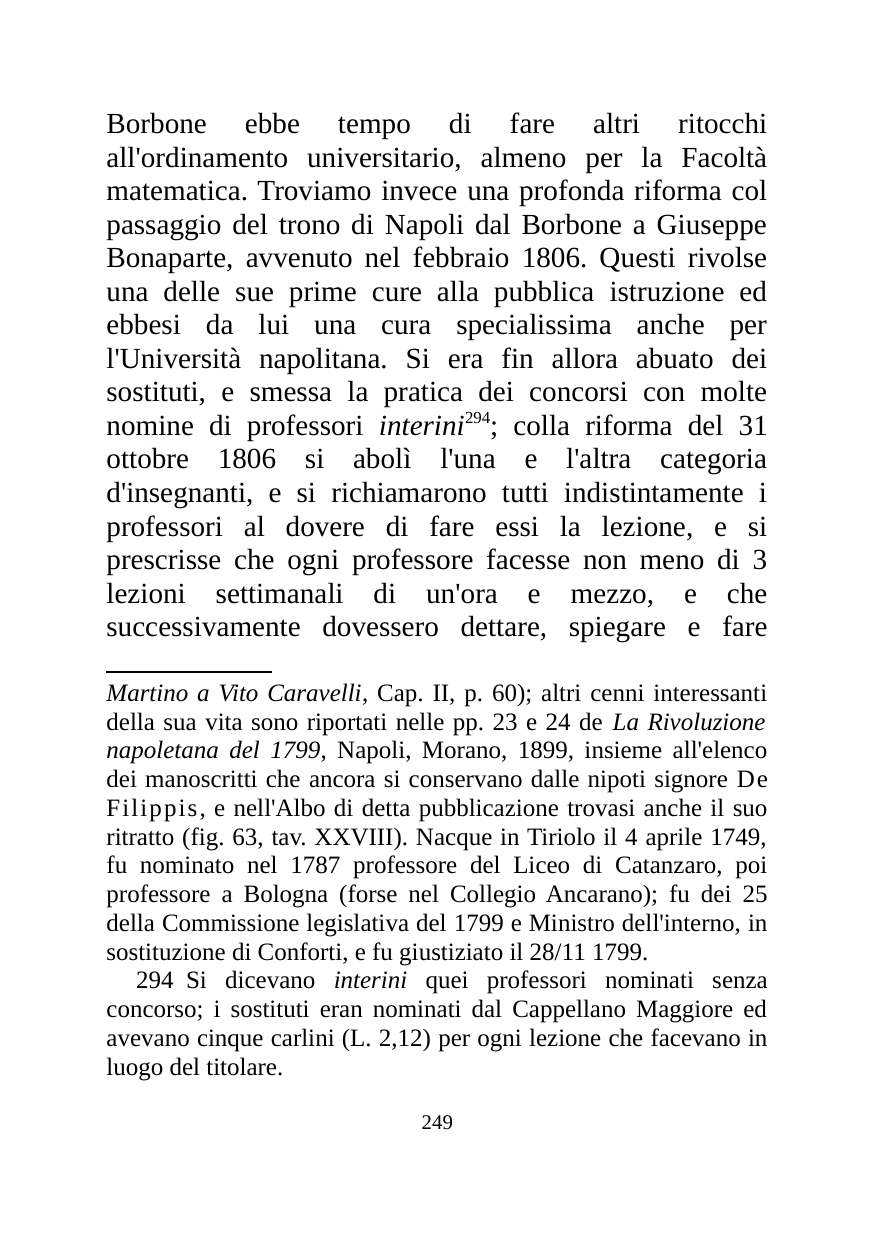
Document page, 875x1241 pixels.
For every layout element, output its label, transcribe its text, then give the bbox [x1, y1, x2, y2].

text Borbone ebbe tempo di fare altri ritocchi all'ordinamento universitario, almeno per la Facoltà matematica. Troviamo invece una profonda riforma col passaggio del trono di Napoli dal Borbone a Giuseppe Bonaparte, avvenuto nel febbraio 1806. Questi rivolse una delle sue prime cure alla pubblica istruzione ed ebbesi da lui una cura specialissima anche per l'Università napolitana. Si era fin allora abuato dei sostituti, e smessa la pratica dei concorsi con molte nomine di professori interini; colla riforma del 31 ottobre 1806 si abolì l'una e l'altra categoria d'insegnanti, e si richiamarono tutti indistintamente i professori al dovere di fare essi la lezione, e si prescrisse che ogni professore facesse non meno di 3 lezioni settimanali di un'ora e mezzo, e che successivamente dovessero dettare, spiegare e fare [106, 106, 768, 643]
text Si dicevano interini quei professori nominati senza concorso; i sostituti eran nominati dal Cappellano Maggiore ed avevano cinque carlini (L. 2,12) per ogni lezione che facevano in luogo del titolare. [106, 965, 768, 1080]
text Martino a Vito Caravelli, Cap. II, p. 60); altri cenni interessanti della sua vita sono riportati nelle pp. 23 e 24 de La Rivoluzione napoletana del 1799, Napoli, Morano, 1899, insieme all'elenco dei manoscritti che ancora si conservano dalle nipoti signore De Filippis, e nell'Albo di detta pubblicazione trovasi anche il suo ritratto (fig. 63, tav. XXVIII). Nacque in Tiriolo il 4 aprile 1749, fu nominato nel 1787 professore del Liceo di Catanzaro, poi professore a Bologna (forse nel Collegio Ancarano); fu dei 25 della Commissione legislativa del 1799 e Ministro dell'interno, in sostituzione di Conforti, e fu giustiziato il 28/11 1799. [106, 678, 768, 965]
